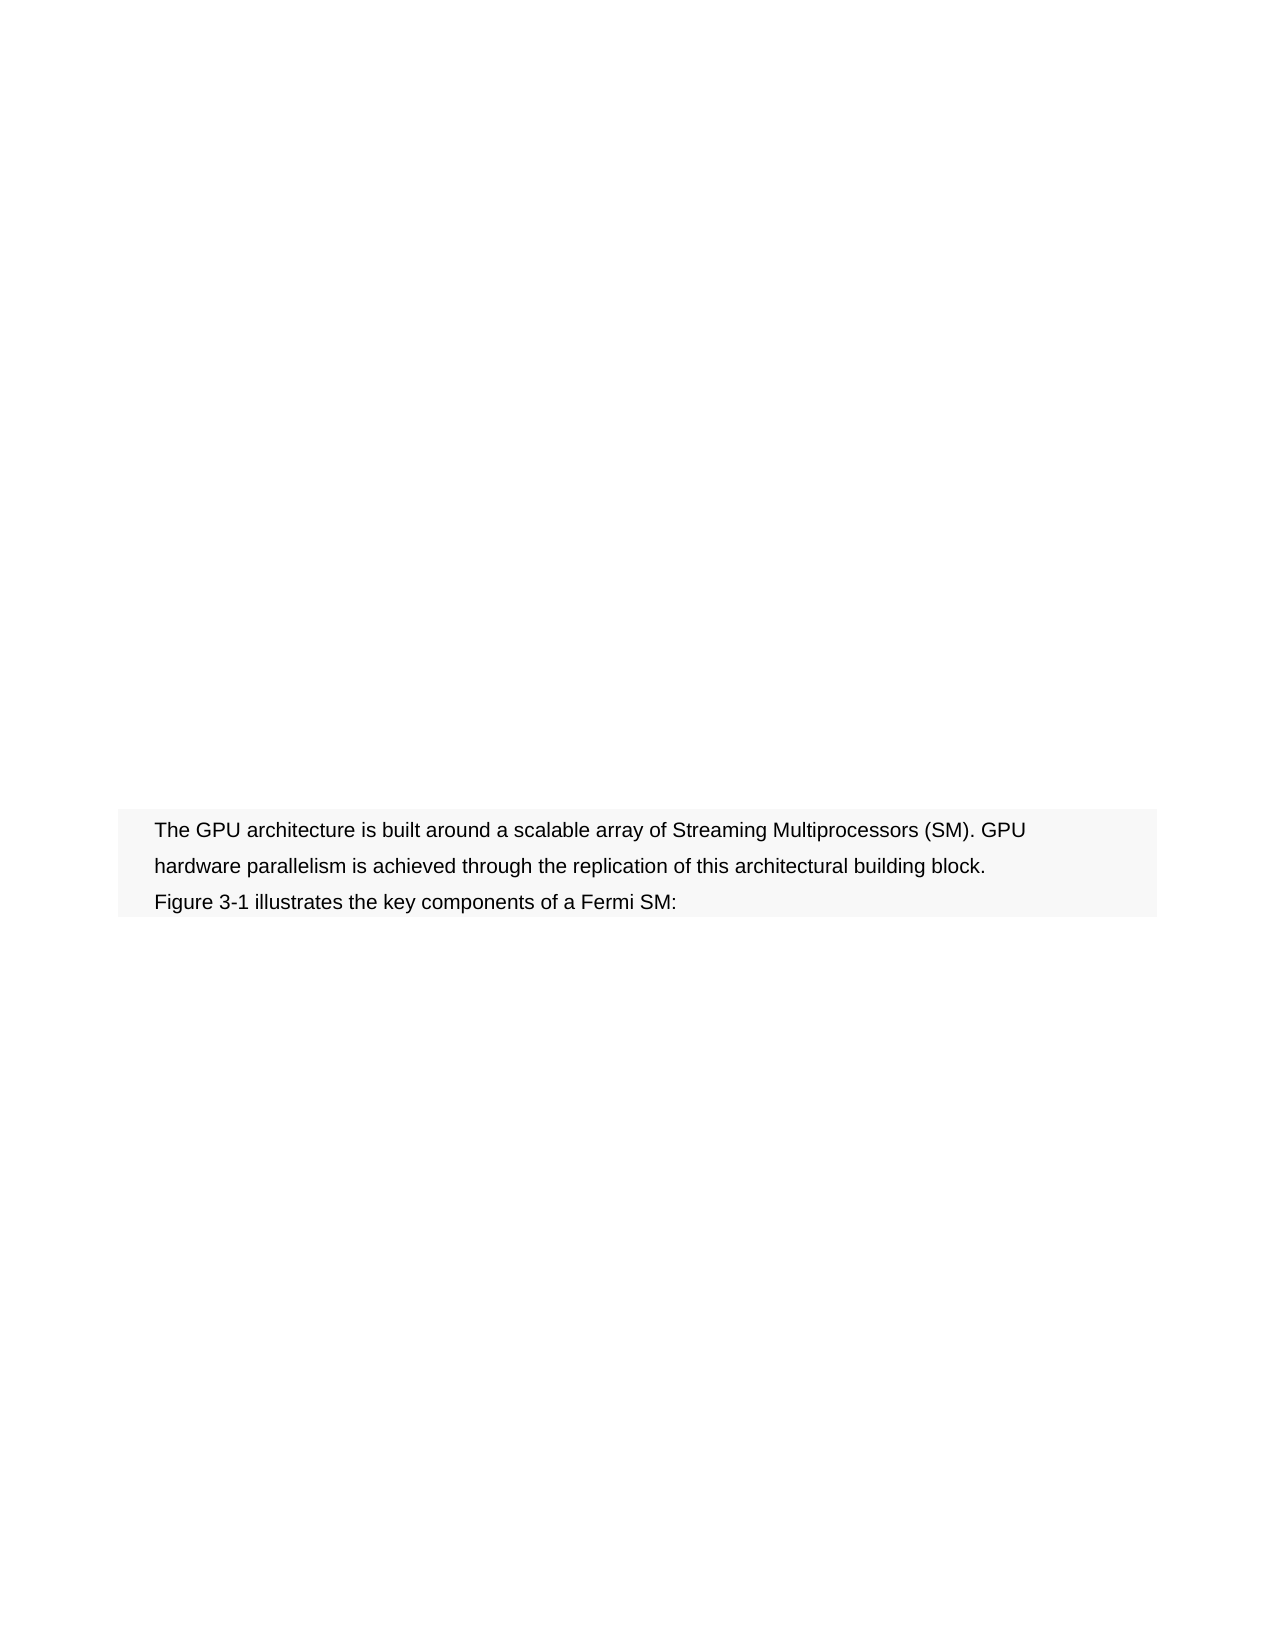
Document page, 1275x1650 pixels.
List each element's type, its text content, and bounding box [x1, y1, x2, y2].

text Figure 3-1 illustrates the key components of a Fermi SM: [118, 881, 1157, 917]
text hardware parallelism is achieved through the replication of this architectural building block. [118, 845, 1157, 881]
text The GPU architecture is built around a scalable array of Streaming Multiprocessors (SM). GPU [118, 809, 1157, 845]
